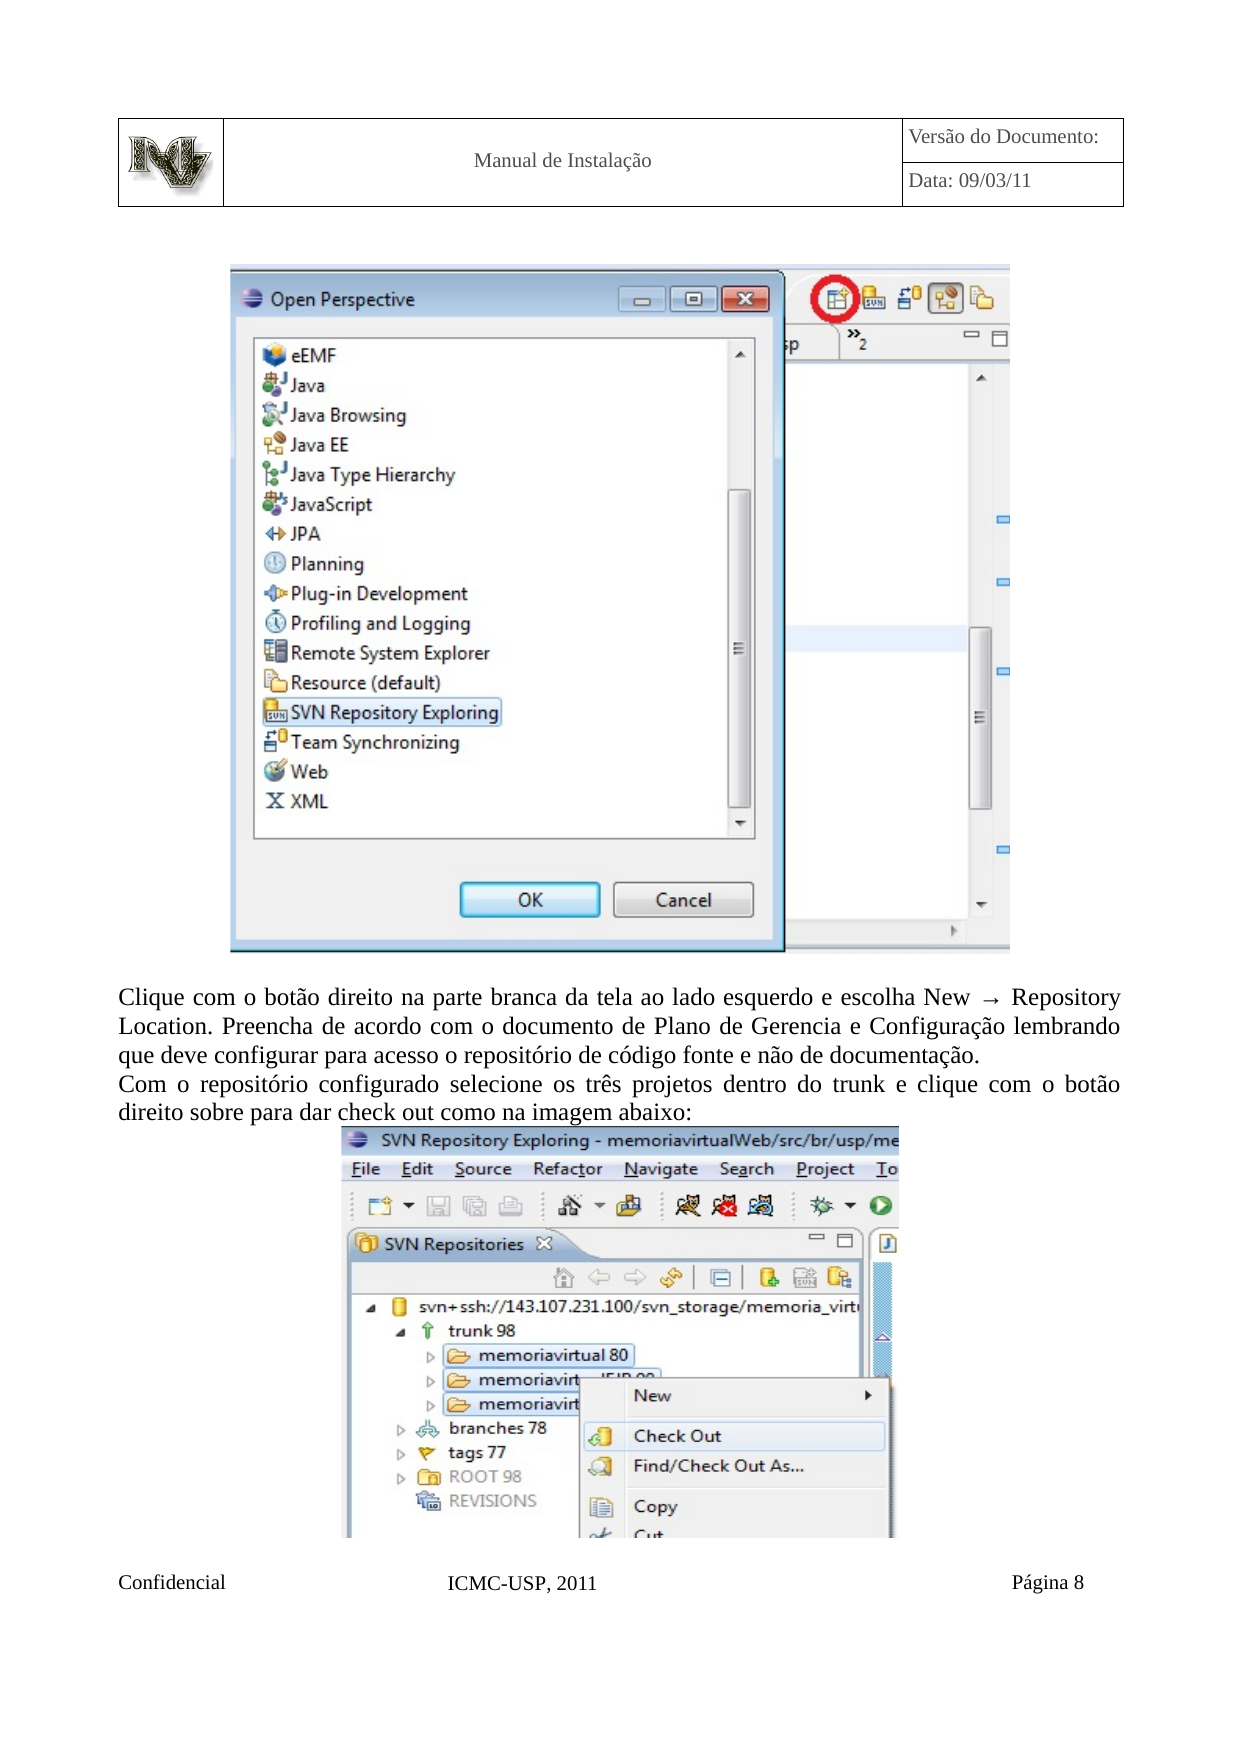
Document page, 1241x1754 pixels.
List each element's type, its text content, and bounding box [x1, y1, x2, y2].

text Com o repositório configurado selecione os três projetos dentro do trunk e clique com o botão direito sobre para dar check out como na imagem abaixo: [118, 1069, 1122, 1126]
picture [123, 125, 214, 200]
picture [341, 1126, 899, 1538]
text Clique com o botão direito na parte branca da tela ao lado esquerdo e escolha New → Repository Location. Preencha de acordo com o documento de Plano de Gerencia e Configuração lembrando que deve configurar para acesso o repositório de código fonte e não de documentação. [118, 982, 1122, 1069]
picture [230, 264, 1010, 954]
